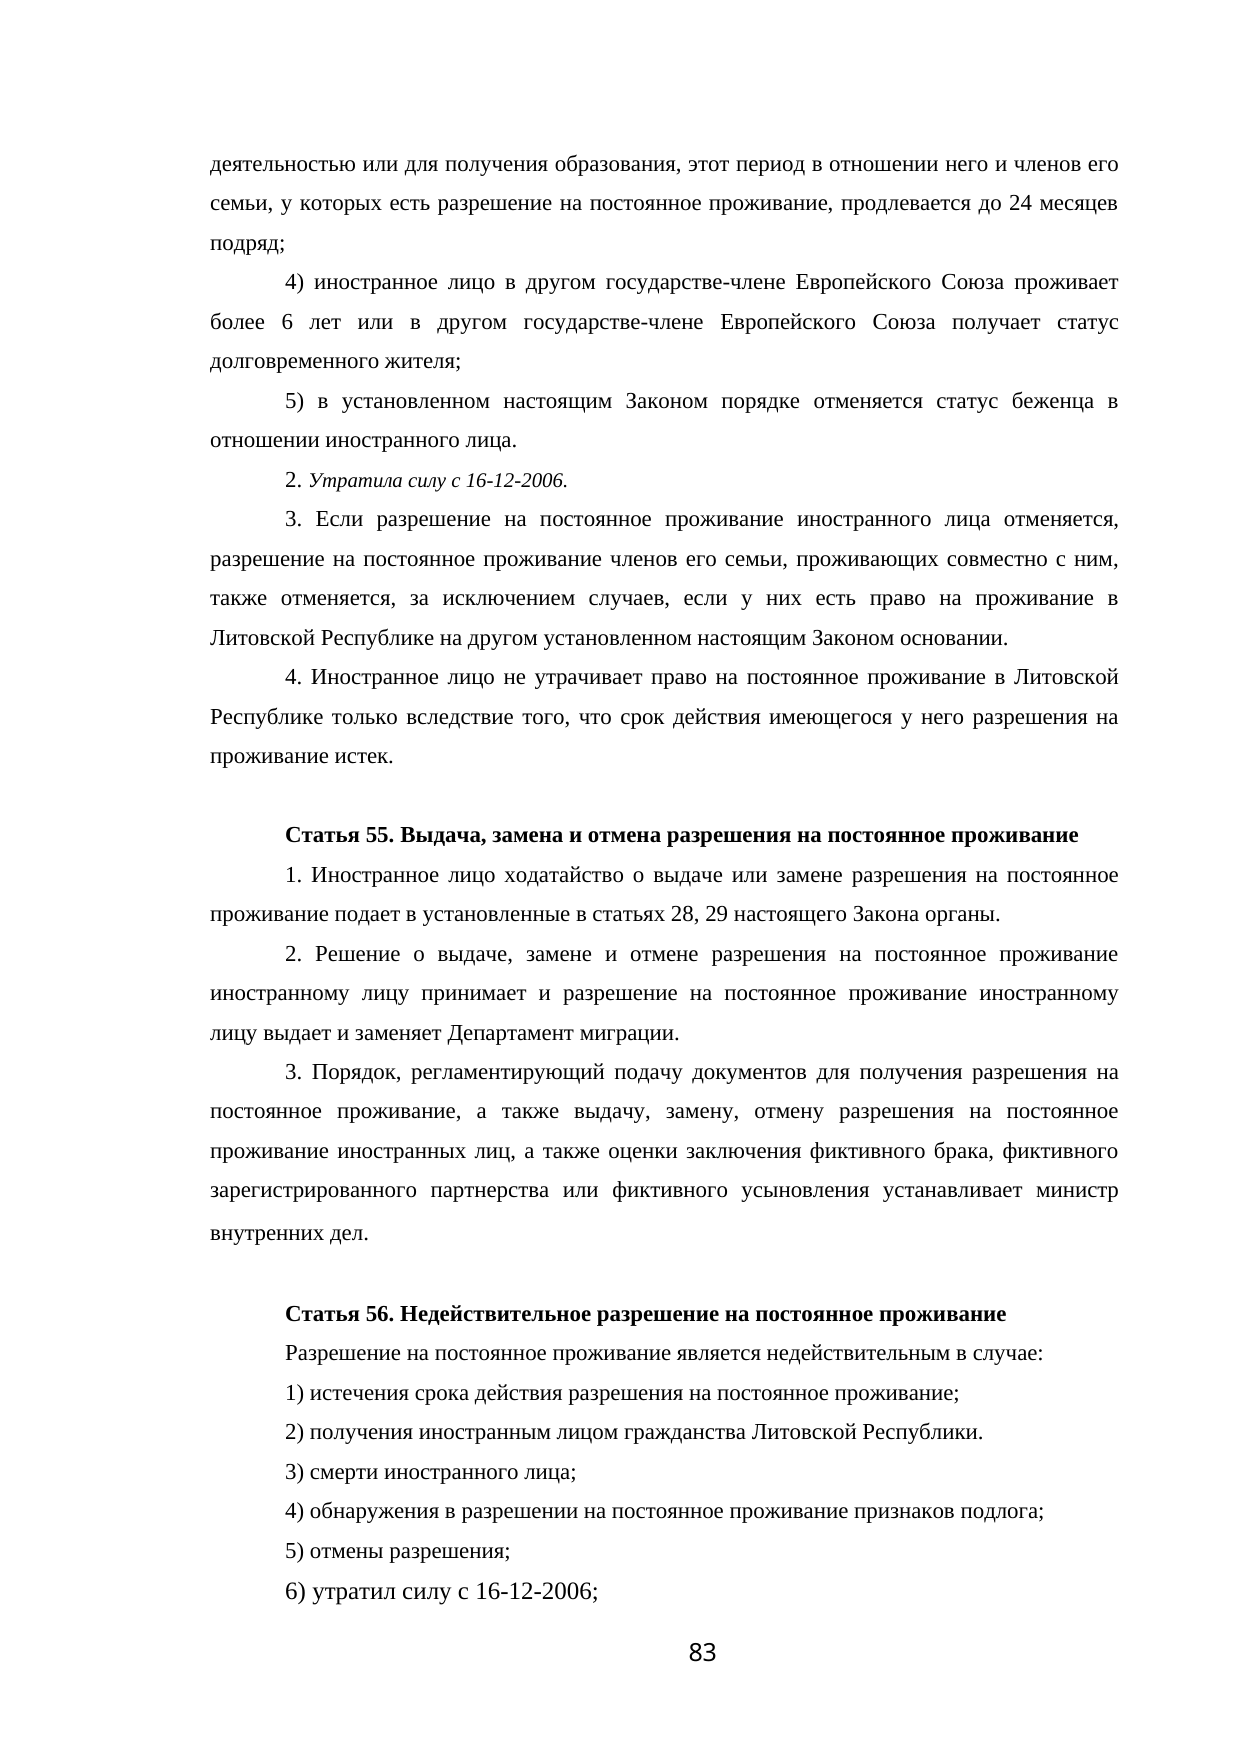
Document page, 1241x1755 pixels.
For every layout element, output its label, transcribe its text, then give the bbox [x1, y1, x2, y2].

text Статья 56. Недействительное разрешение на постоянное проживание [210, 1300, 1120, 1326]
text 4) обнаружения в разрешении на постоянное проживание признаков подлога; [210, 1497, 1120, 1523]
text 2) получения иностранным лицом гражданства Литовской Республики. [210, 1418, 1120, 1444]
text 1. Иностранное лицо ходатайство о выдаче или замене разрешения на постоянное проживание подает в установленные в статьях 28, 29 настоящего Закона органы. [210, 861, 1120, 926]
text 3. Если разрешение на постоянное проживание иностранного лица отменяется, разрешение на постоянное проживание членов его семьи, проживающих совместно с ним, также отменяется, за исключением случаев, если у них есть право на проживание в Литовской Республике на другом установленном настоящим Законом основании. [210, 505, 1120, 650]
text 3) смерти иностранного лица; [210, 1458, 1120, 1484]
text 2. Решение о выдаче, замене и отмене разрешения на постоянное проживание иностранному лицу принимает и разрешение на постоянное проживание иностранному лицу выдает и заменяет Департамент миграции. [210, 939, 1120, 1045]
text 2. Утратила силу с 16-12-2006. [210, 466, 1120, 492]
text 6) утратил силу с 16-12-2006; [210, 1576, 1120, 1605]
text 4. Иностранное лицо не утрачивает право на постоянное проживание в Литовской Республике только вследствие того, что срок действия имеющегося у него разрешения на проживание истек. [210, 663, 1120, 768]
text Статья 55. Выдача, замена и отмена разрешения на постоянное проживание [210, 821, 1120, 847]
text деятельностью или для получения образования, этот период в отношении него и членов его семьи, у которых есть разрешение на постоянное проживание, продлевается до 24 месяцев подряд; [210, 150, 1120, 255]
text 4) иностранное лицо в другом государстве-члене Европейского Союза проживает более 6 лет или в другом государстве-члене Европейского Союза получает статус долговременного жителя; [210, 268, 1120, 374]
text Разрешение на постоянное проживание является недействительным в случае: [210, 1339, 1120, 1366]
text 3. Порядок, регламентирующий подачу документов для получения разрешения на постоянное проживание, а также выдачу, замену, отмену разрешения на постоянное проживание иностранных лиц, а также оценки заключения фиктивного брака, фиктивного зарегистрированного партнерства или фиктивного усыновления устанавливает министр внутренних дел. [210, 1058, 1120, 1246]
text 5) в установленном настоящим Законом порядке отменяется статус беженца в отношении иностранного лица. [210, 387, 1120, 453]
text 1) истечения срока действия разрешения на постоянное проживание; [210, 1379, 1120, 1405]
text 5) отмены разрешения; [210, 1537, 1120, 1563]
